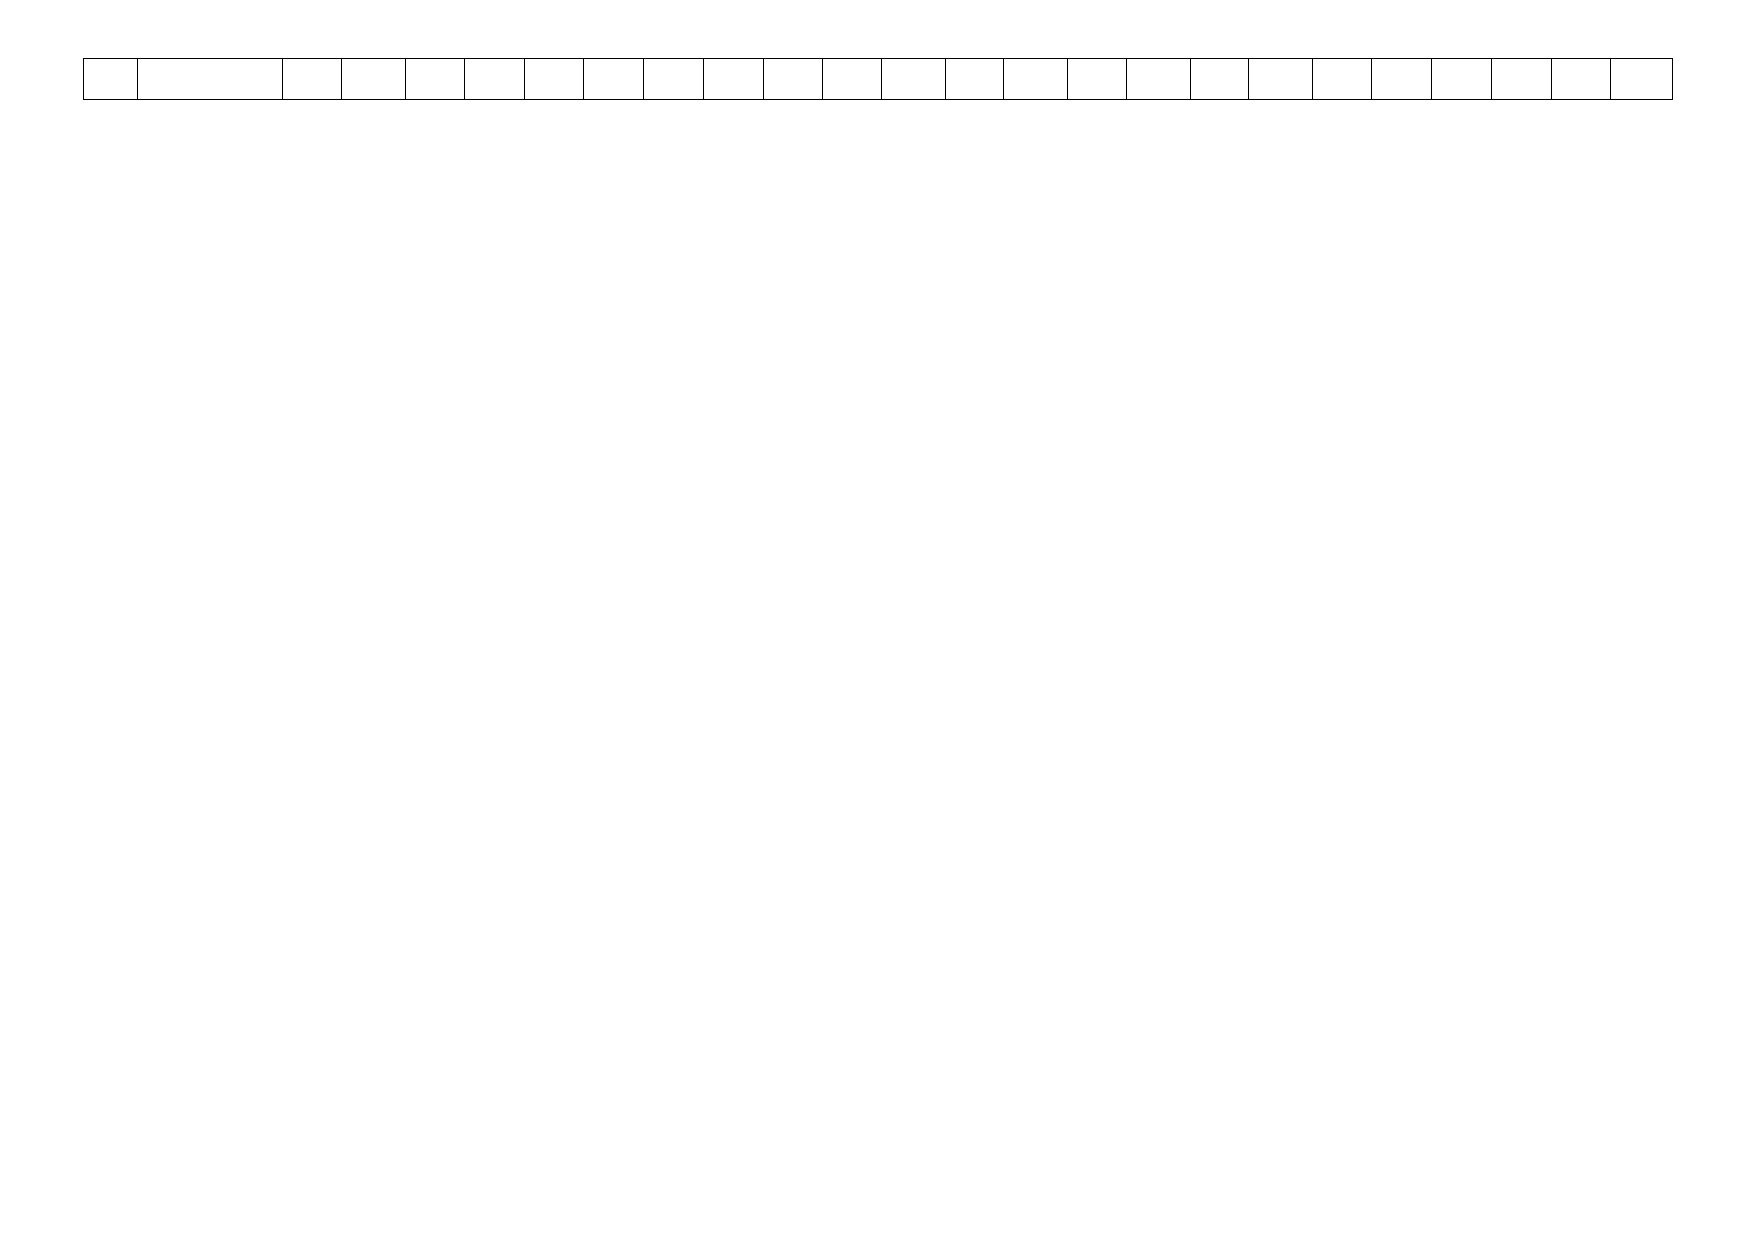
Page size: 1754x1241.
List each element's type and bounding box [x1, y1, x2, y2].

table_cell [1432, 59, 1491, 99]
table_cell [1372, 59, 1431, 99]
table_cell [823, 59, 881, 99]
table_cell [1068, 59, 1126, 99]
table_cell [465, 59, 524, 99]
table_cell [525, 59, 583, 99]
table_cell [704, 59, 763, 99]
table_cell [644, 59, 703, 99]
table_cell [882, 59, 945, 99]
table_cell [138, 59, 282, 99]
table_cell [1191, 59, 1248, 99]
table_cell [1249, 59, 1312, 99]
table_cell [764, 59, 822, 99]
table_cell [1611, 59, 1672, 99]
table_cell [342, 59, 405, 99]
table_cell [84, 59, 137, 99]
table_cell [1004, 59, 1067, 99]
table_cell [946, 59, 1003, 99]
table_cell [283, 59, 341, 99]
table_cell [584, 59, 643, 99]
table_cell [1313, 59, 1371, 99]
table_cell [406, 59, 464, 99]
table_cell [1552, 59, 1610, 99]
table_cell [1127, 59, 1190, 99]
table_cell [1492, 59, 1551, 99]
